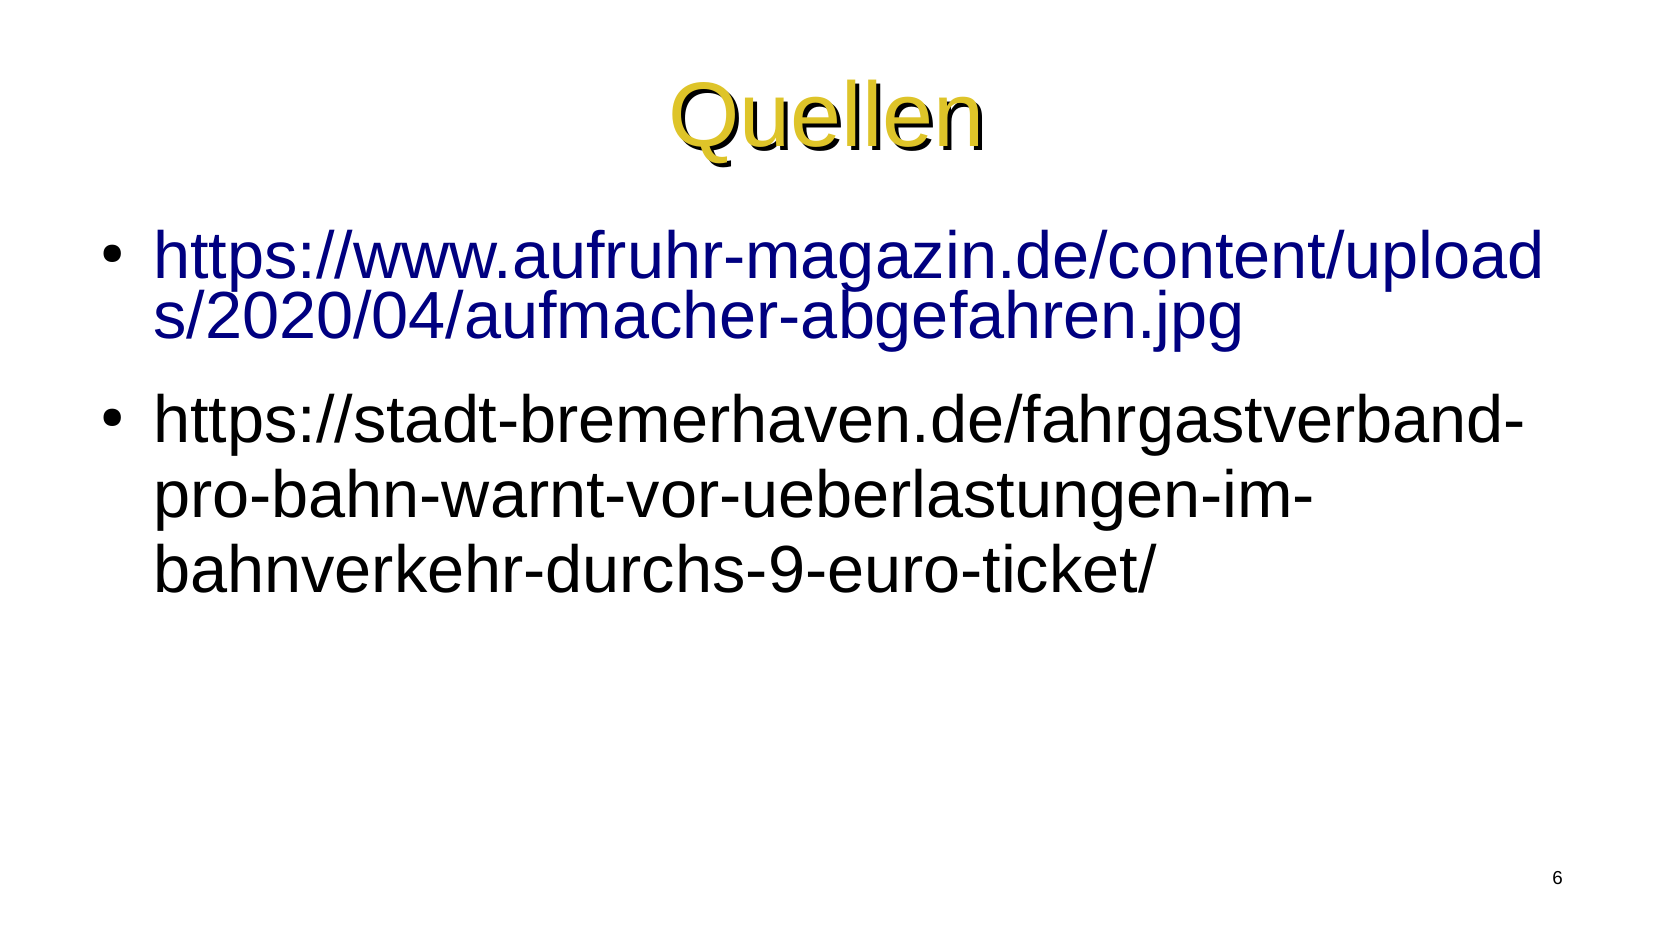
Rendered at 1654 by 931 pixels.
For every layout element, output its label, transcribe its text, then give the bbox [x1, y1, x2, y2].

title Quellen [82, 37, 1571, 193]
text_box [1537, 860, 1654, 931]
list https://www.aufruhr-magazin.de/content/uploads/2020/04/aufmacher-abgefahren.jpg https://stadt-bremerhaven.de/fahrgastverband-pro-bahn-warnt-vor-ueberlastungen-im-bahnverkehr-durchs-9-euro-ticket/ [82, 217, 1571, 758]
